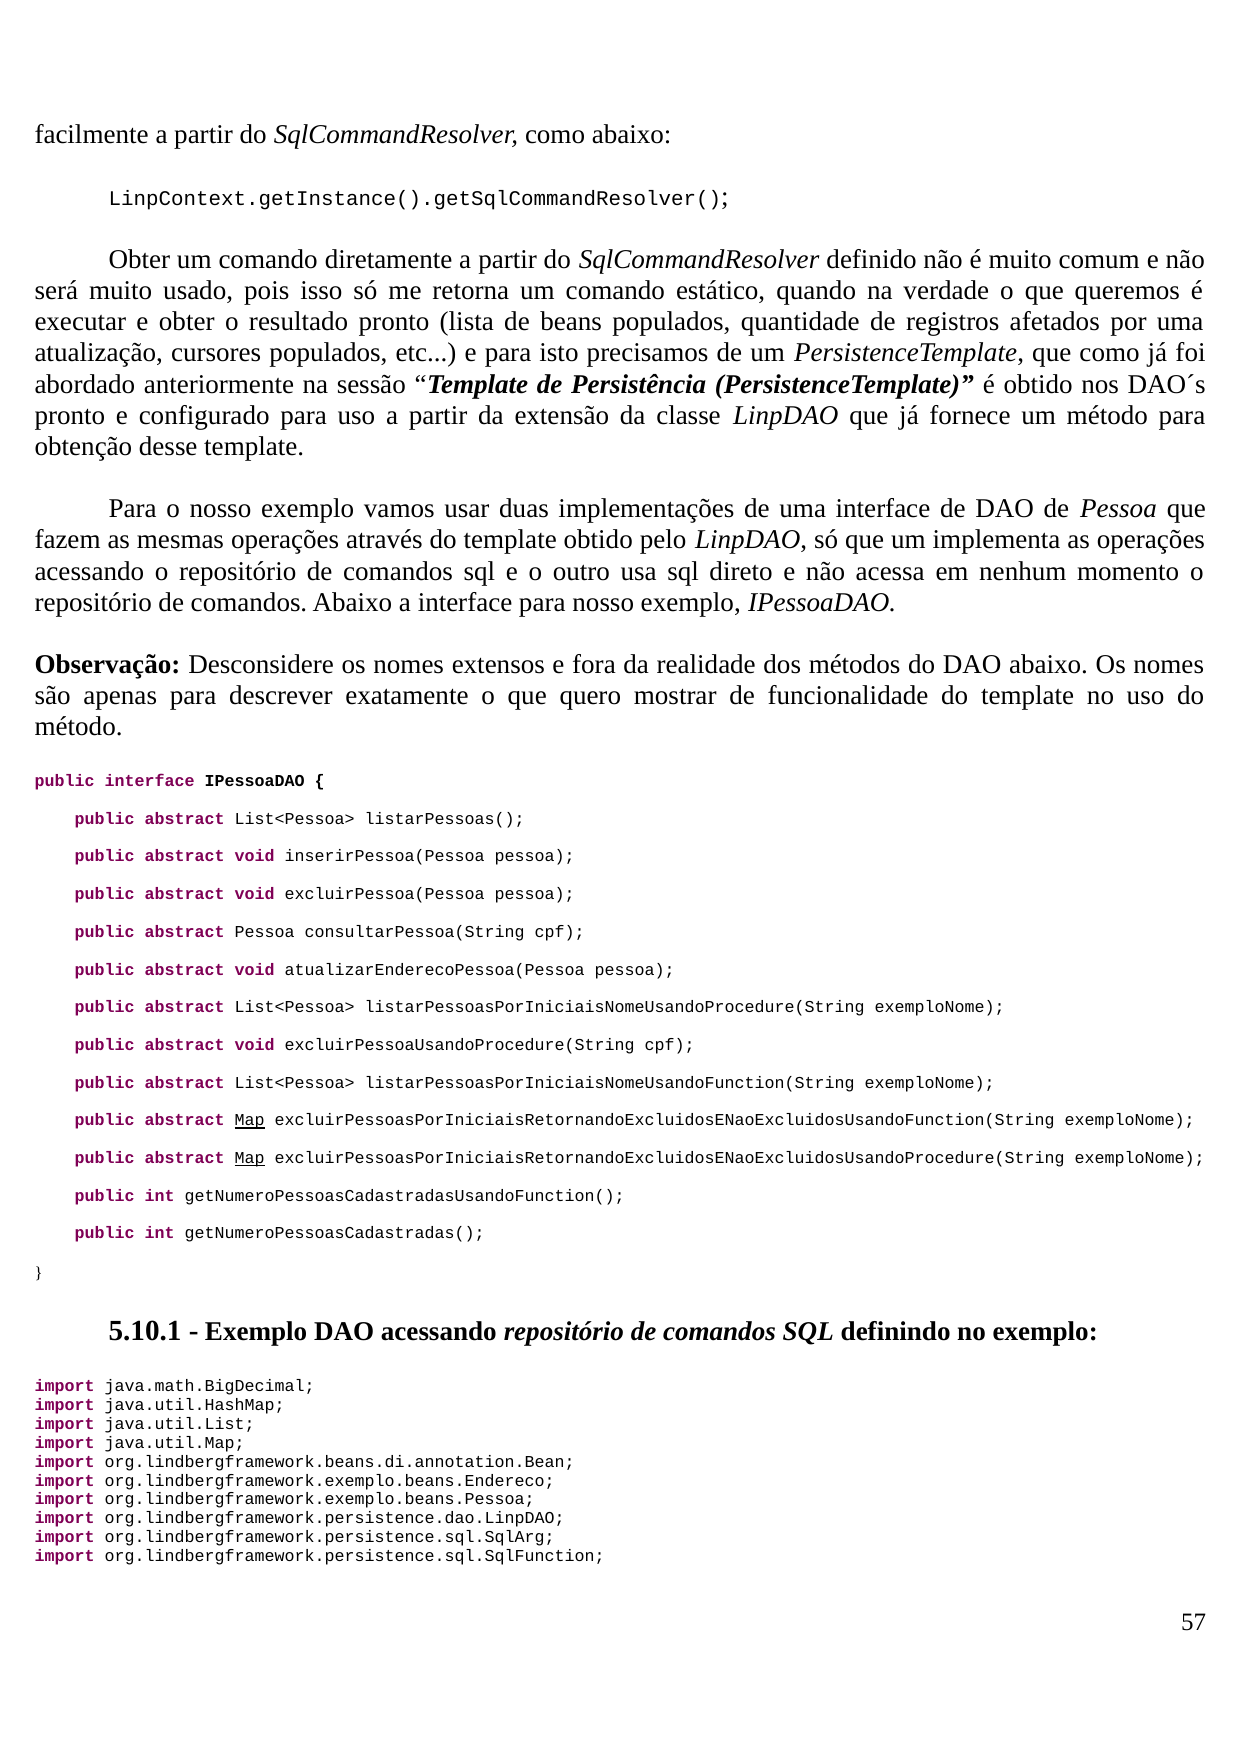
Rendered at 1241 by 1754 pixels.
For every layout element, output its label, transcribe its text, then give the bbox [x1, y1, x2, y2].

text Observação: Desconsidere os nomes extensos e fora da realidade dos métodos do DAO abaixo. Os nomes são apenas para descrever exatamente o que quero mostrar de funcionalidade do template no uso do método. [34, 648, 1206, 741]
text public abstract void atualizarEnderecoPessoa(Pessoa pessoa); [34, 961, 1206, 980]
text public abstract Map excluirPessoasPorIniciaisRetornandoExcluidosENaoExcluidosUsandoFunction(String exemploNome); [34, 1112, 1206, 1131]
text public abstract void inserirPessoa(Pessoa pessoa); [34, 848, 1206, 867]
text public abstract Map excluirPessoasPorIniciaisRetornandoExcluidosENaoExcluidosUsandoProcedure(String exemploNome); [34, 1150, 1206, 1168]
text public int getNumeroPessoasCadastradas(); [34, 1225, 1206, 1244]
text public int getNumeroPessoasCadastradasUsandoFunction(); [34, 1187, 1206, 1206]
text public abstract List<Pessoa> listarPessoas(); [34, 810, 1206, 829]
text public abstract Pessoa consultarPessoa(String cpf); [34, 923, 1206, 942]
text import java.util.Map; [34, 1434, 1206, 1453]
text Para o nosso exemplo vamos usar duas implementações de uma interface de DAO de Pessoa que fazem as mesmas operações através do template obtido pelo LinpDAO, só que um implementa as operações acessando o repositório de comandos sql e o outro usa sql direto e não acessa em nenhum momento o repositório de comandos. Abaixo a interface para nosso exemplo, IPessoaDAO. [34, 492, 1206, 617]
text } [34, 1263, 1206, 1282]
text public abstract void excluirPessoa(Pessoa pessoa); [34, 886, 1206, 904]
text import java.util.List; [34, 1416, 1206, 1434]
text import org.lindbergframework.exemplo.beans.Endereco; [34, 1472, 1206, 1491]
text public abstract void excluirPessoaUsandoProcedure(String cpf); [34, 1037, 1206, 1055]
text Obter um comando diretamente a partir do SqlCommandResolver definido não é muito comum e não será muito usado, pois isso só me retorna um comando estático, quando na verdade o que queremos é executar e obter o resultado pronto (lista de beans populados, quantidade de registros afetados por uma atualização, cursores populados, etc...) e para isto precisamos de um PersistenceTemplate, que como já foi abordado anteriormente na sessão “Template de Persistência (PersistenceTemplate)” é obtido nos DAO´s pronto e configurado para uso a partir da extensão da classe LinpDAO que já fornece um método para obtenção desse template. [34, 243, 1206, 461]
text 5.10.1 - Exemplo DAO acessando repositório de comandos SQL definindo no exemplo: [34, 1313, 1206, 1347]
text LinpContext.getInstance().getSqlCommandResolver(); [34, 180, 1206, 212]
text import org.lindbergframework.persistence.sql.SqlFunction; [34, 1547, 1206, 1566]
text import org.lindbergframework.beans.di.annotation.Bean; [34, 1453, 1206, 1472]
text import org.lindbergframework.exemplo.beans.Pessoa; [34, 1491, 1206, 1510]
text import org.lindbergframework.persistence.sql.SqlArg; [34, 1529, 1206, 1547]
text public abstract List<Pessoa> listarPessoasPorIniciaisNomeUsandoFunction(String exemploNome); [34, 1074, 1206, 1093]
text public interface IPessoaDAO { [34, 773, 1206, 791]
text facilmente a partir do SqlCommandResolver, como abaixo: [34, 118, 1206, 149]
text public abstract List<Pessoa> listarPessoasPorIniciaisNomeUsandoProcedure(String exemploNome); [34, 999, 1206, 1018]
text import org.lindbergframework.persistence.dao.LinpDAO; [34, 1510, 1206, 1529]
text import java.math.BigDecimal; [34, 1378, 1206, 1397]
text import java.util.HashMap; [34, 1397, 1206, 1416]
